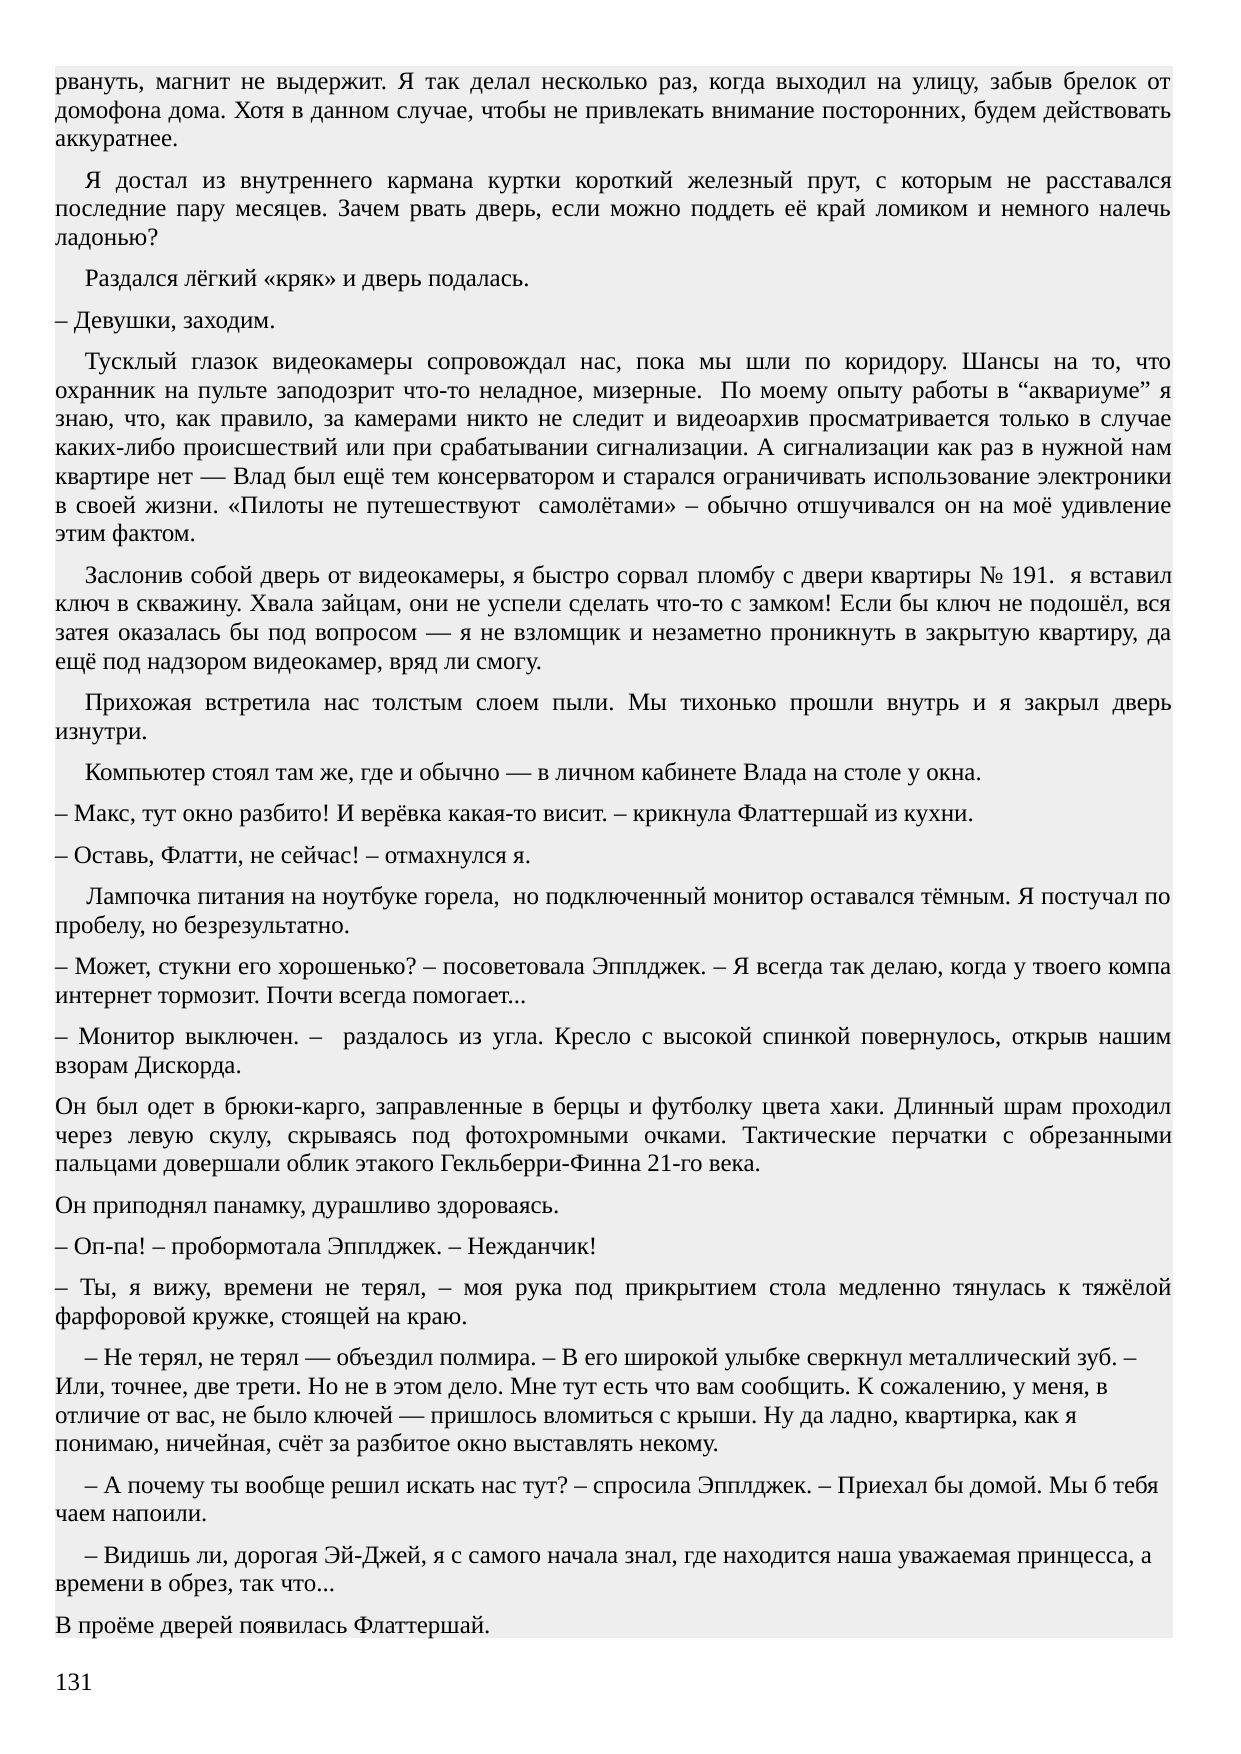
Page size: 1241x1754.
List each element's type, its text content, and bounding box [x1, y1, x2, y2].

text – Ты, я вижу, времени не терял, – моя рука под прикрытием стола медленно тянулась к тяжёлой фарфоровой кружке, стоящей на краю. [55, 1272, 1173, 1330]
text Компьютер стоял там же, где и обычно — в личном кабинете Влада на столе у окна. [55, 757, 1173, 786]
text – Монитор выключен. – раздалось из угла. Кресло с высокой спинкой повернулось, открыв нашим взорам Дискорда. [55, 1021, 1173, 1078]
text Прихожая встретила нас толстым слоем пыли. Мы тихонько прошли внутрь и я закрыл дверь изнутри. [55, 687, 1173, 745]
text Он был одет в брюки-карго, заправленные в берцы и футболку цвета хаки. Длинный шрам проходил через левую скулу, скрываясь под фотохромными очками. Тактические перчатки с обрезанными пальцами довершали облик этакого Гекльберри-Финна 21-го века. [55, 1091, 1173, 1177]
text – А почему ты вообще решил искать нас тут? – спросила Эпплджек. – Приехал бы домой. Мы б тебя чаем напоили. [55, 1470, 1173, 1527]
text Заслонив собой дверь от видеокамеры, я быстро сорвал пломбу с двери квартиры № 191. я вставил ключ в скважину. Хвала зайцам, они не успели сделать что-то с замком! Если бы ключ не подошёл, вся затея оказалась бы под вопросом — я не взломщик и незаметно проникнуть в закрытую квартиру, да ещё под надзором видеокамер, вряд ли смогу. [55, 560, 1173, 675]
text – Макс, тут окно разбито! И верёвка какая-то висит. – крикнула Флаттершай из кухни. [55, 798, 1173, 827]
text Лампочка питания на ноутбуке горела, но подключенный монитор оставался тёмным. Я постучал по пробелу, но безрезультатно. [55, 881, 1173, 938]
text – Девушки, заходим. [55, 305, 1173, 333]
text Он приподнял панамку, дурашливо здороваясь. [55, 1190, 1173, 1218]
text Раздался лёгкий «кряк» и дверь подалась. [55, 263, 1173, 292]
text – Может, стукни его хорошенько? – посоветовала Эпплджек. – Я всегда так делаю, когда у твоего компа интернет тормозит. Почти всегда помогает... [55, 951, 1173, 1008]
text – Не терял, не терял — объездил полмира. – В его широкой улыбке сверкнул металлический зуб. – Или, точнее, две трети. Но не в этом дело. Мне тут есть что вам сообщить. К сожалению, у меня, в отличие от вас, не было ключей — пришлось вломиться с крыши. Ну да ладно, квартирка, как я понимаю, ничейная, счёт за разбитое окно выставлять некому. [55, 1342, 1173, 1457]
list рвануть, магнит не выдержит. Я так делал несколько раз, когда выходил на улицу, забыв брелок от домофона дома. Хотя в данном случае, чтобы не привлекать внимание посторонних, будем действовать аккуратнее. [55, 66, 1173, 152]
text – Оставь, Флатти, не сейчас! – отмахнулся я. [55, 840, 1173, 868]
text – Видишь ли, дорогая Эй-Джей, я с самого начала знал, где находится наша уважаемая принцесса, а времени в обрез, так что... [55, 1540, 1173, 1597]
text В проёме дверей появилась Флаттершай. [55, 1610, 1173, 1638]
text – Оп-па! – пробормотала Эпплджек. – Нежданчик! [55, 1231, 1173, 1260]
text Тусклый глазок видеокамеры сопровождал нас, пока мы шли по коридору. Шансы на то, что охранник на пульте заподозрит что-то неладное, мизерные. По моему опыту работы в “аквариуме” я знаю, что, как правило, за камерами никто не следит и видеоархив просматривается только в случае каких-либо происшествий или при срабатывании сигнализации. А сигнализации как раз в нужной нам квартире нет — Влад был ещё тем консерватором и старался ограничивать использование электроники в своей жизни. «Пилоты не путешествуют самолётами» – обычно отшучивался он на моё удивление этим фактом. [55, 346, 1173, 547]
text Я достал из внутреннего кармана куртки короткий железный прут, с которым не расставался последние пару месяцев. Зачем рвать дверь, если можно поддеть её край ломиком и немного налечь ладонью? [55, 165, 1173, 251]
